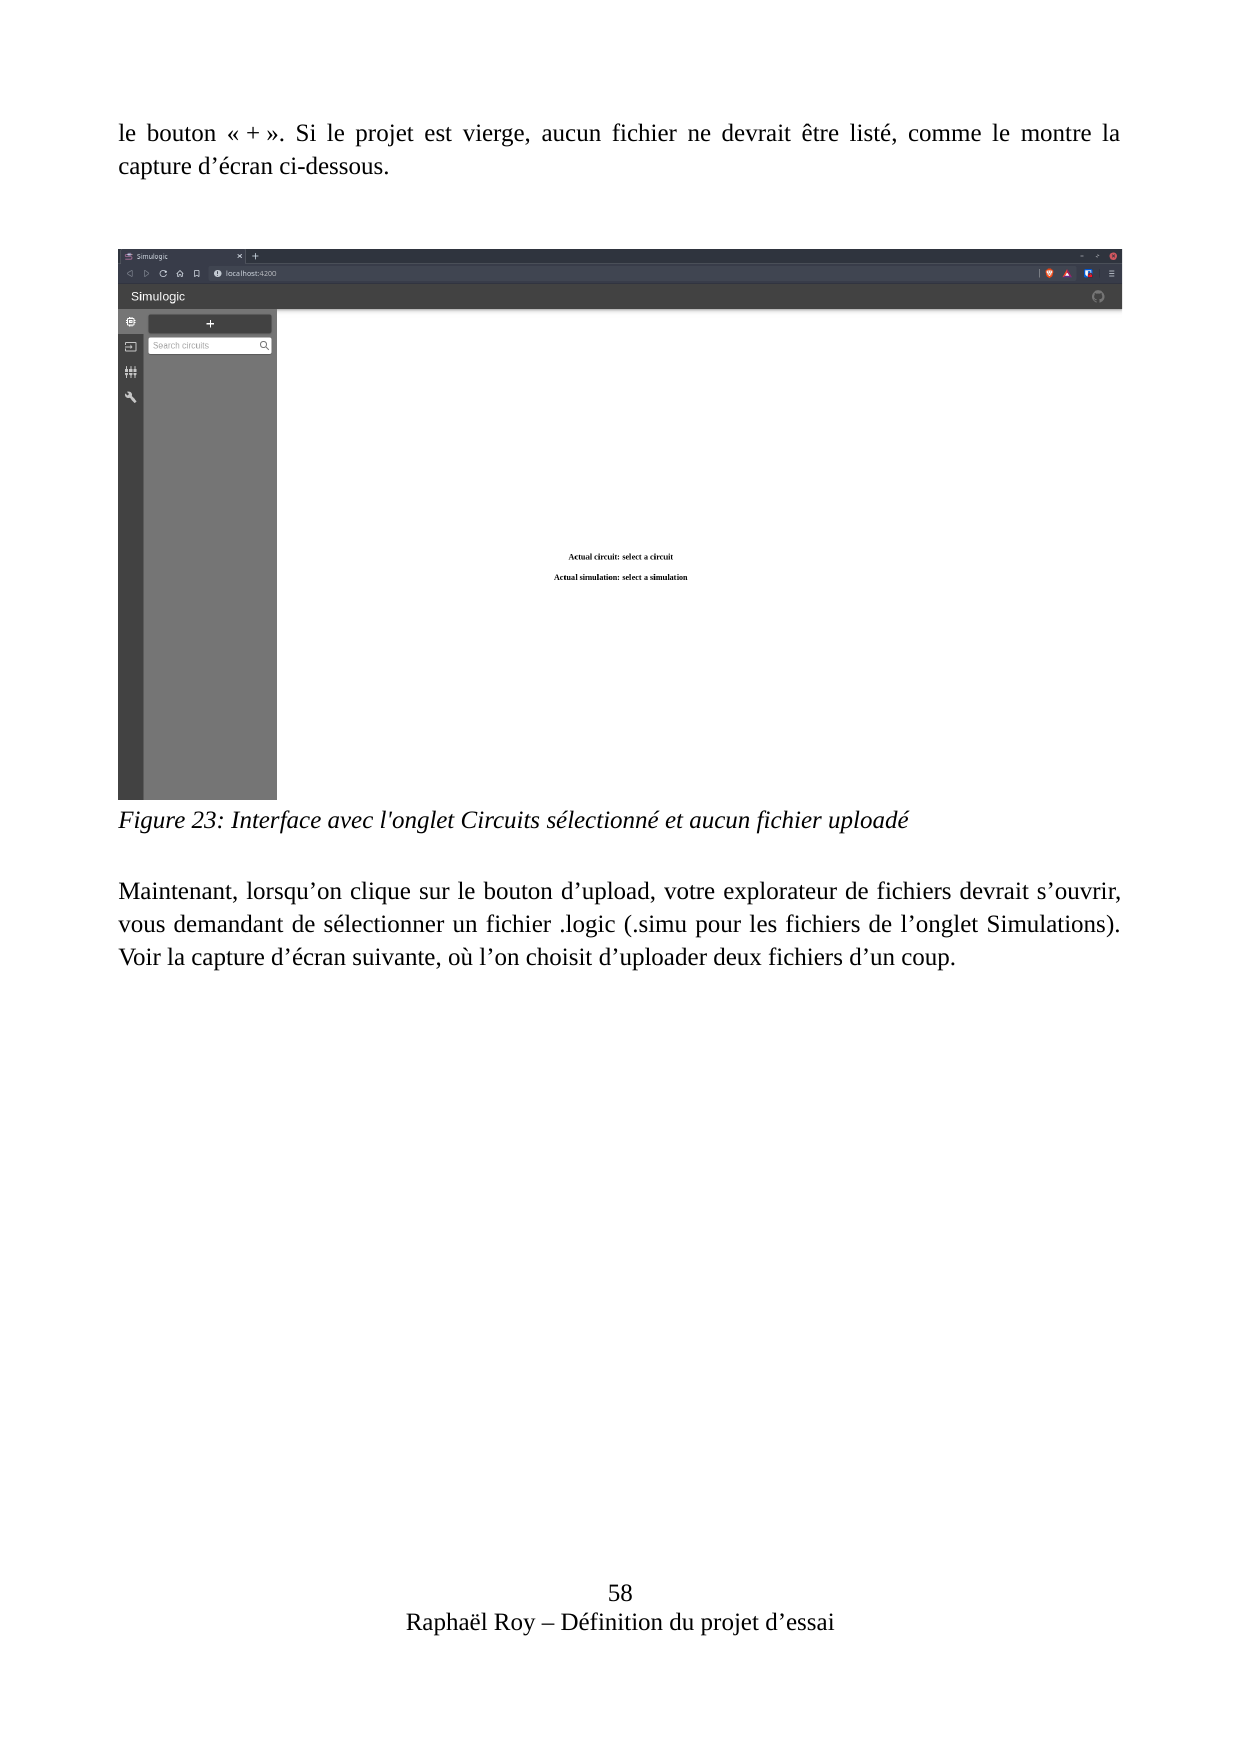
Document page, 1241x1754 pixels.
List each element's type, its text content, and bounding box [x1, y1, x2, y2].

text Maintenant, lorsqu’on clique sur le bouton d’upload, votre explorateur de fichiers devrait s’ouvrir, vous demandant de sélectionner un fichier .logic (.simu pour les fichiers de l’onglet Simulations). Voir la capture d’écran suivante, où l’on choisit d’uploader deux fichiers d’un coup. [118, 834, 1122, 971]
text Figure 23: Interface avec l'onglet Circuits sélectionné et aucun fichier uploadé [118, 800, 1122, 834]
picture [118, 249, 1123, 800]
text [118, 199, 1122, 249]
text le bouton « + ». Si le projet est vierge, aucun fichier ne devrait être listé, comme le montre la capture d’écran ci-dessous. [118, 118, 1122, 180]
